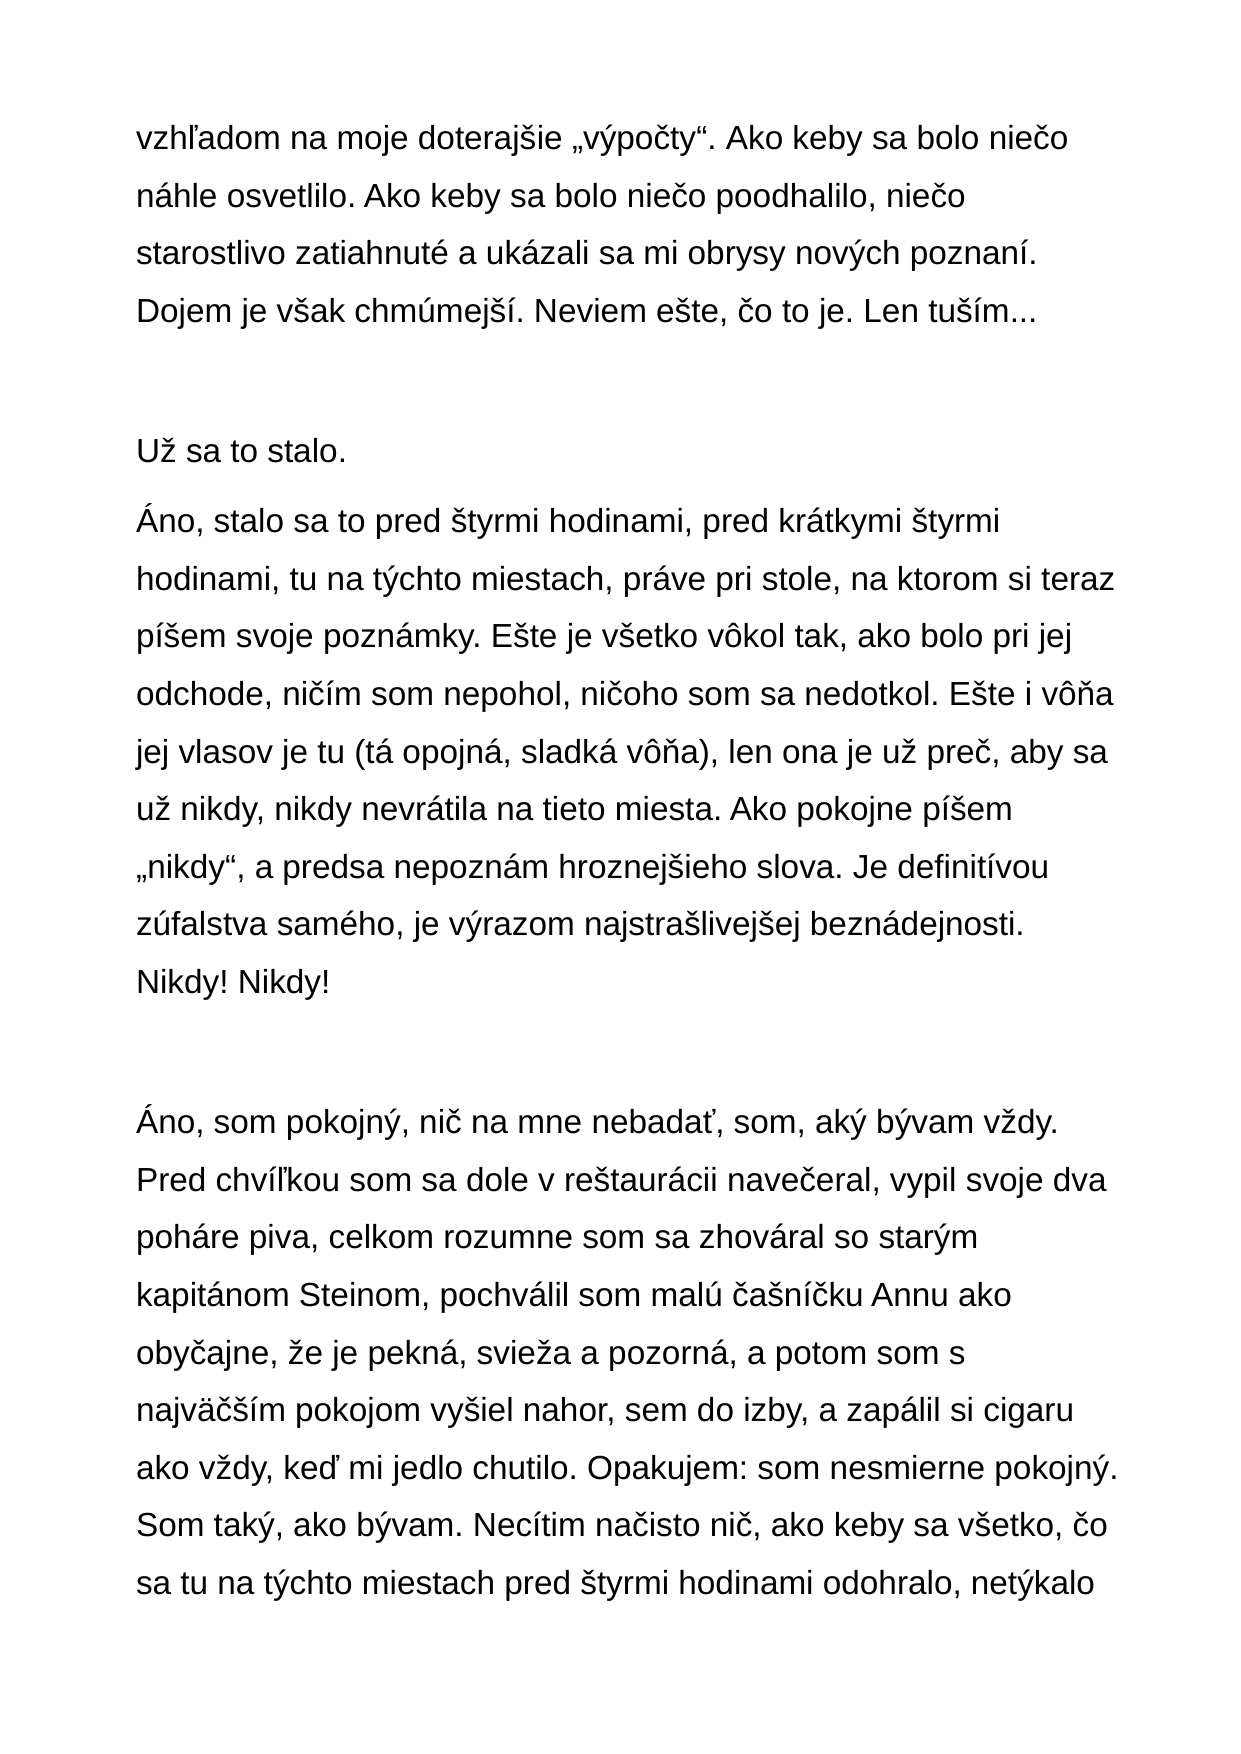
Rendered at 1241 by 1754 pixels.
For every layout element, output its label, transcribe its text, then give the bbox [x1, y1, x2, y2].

text Už sa to stalo. [136, 431, 1122, 469]
text Áno, som pokojný, nič na mne nebadať, som, aký bývam vždy. Pred chvíľkou som sa dole v reštaurácii navečeral, vypil svoje dva poháre piva, celkom rozumne som sa zhováral so starým kapitánom Steinom, pochválil som malú čašníčku Annu ako obyčajne, že je pekná, svieža a pozorná, a potom som s najväčším pokojom vyšiel nahor, sem do izby, a zapálil si cigaru ako vždy, keď mi jedlo chutilo. Opakujem: som nesmierne pokojný. Som taký, ako bývam. Necítim načisto nič, ako keby sa všetko, čo sa tu na týchto miestach pred štyrmi hodinami odohralo, netýkalo [136, 1102, 1122, 1602]
text vzhľadom na moje doterajšie „výpočty“. Ako keby sa bolo niečo náhle osvetlilo. Ako keby sa bolo niečo poodhalilo, niečo starostlivo zatiahnuté a ukázali sa mi obrysy nových poznaní. Dojem je však chmúmejší. Neviem ešte, čo to je. Len tuším... [136, 118, 1122, 329]
text Áno, stalo sa to pred štyrmi hodinami, pred krátkymi štyrmi hodinami, tu na týchto miestach, práve pri stole, na ktorom si teraz píšem svoje poznámky. Ešte je všetko vôkol tak, ako bolo pri jej odchode, ničím som nepohol, ničoho som sa nedotkol. Ešte i vôňa jej vlasov je tu (tá opojná, sladká vôňa), len ona je už preč, aby sa už nikdy, nikdy nevrátila na tieto miesta. Ako pokojne píšem „nikdy“, a predsa nepoznám hroznejšieho slova. Je definitívou zúfalstva samého, je výrazom najstrašlivejšej beznádejnosti. Nikdy! Nikdy! [136, 501, 1122, 1001]
